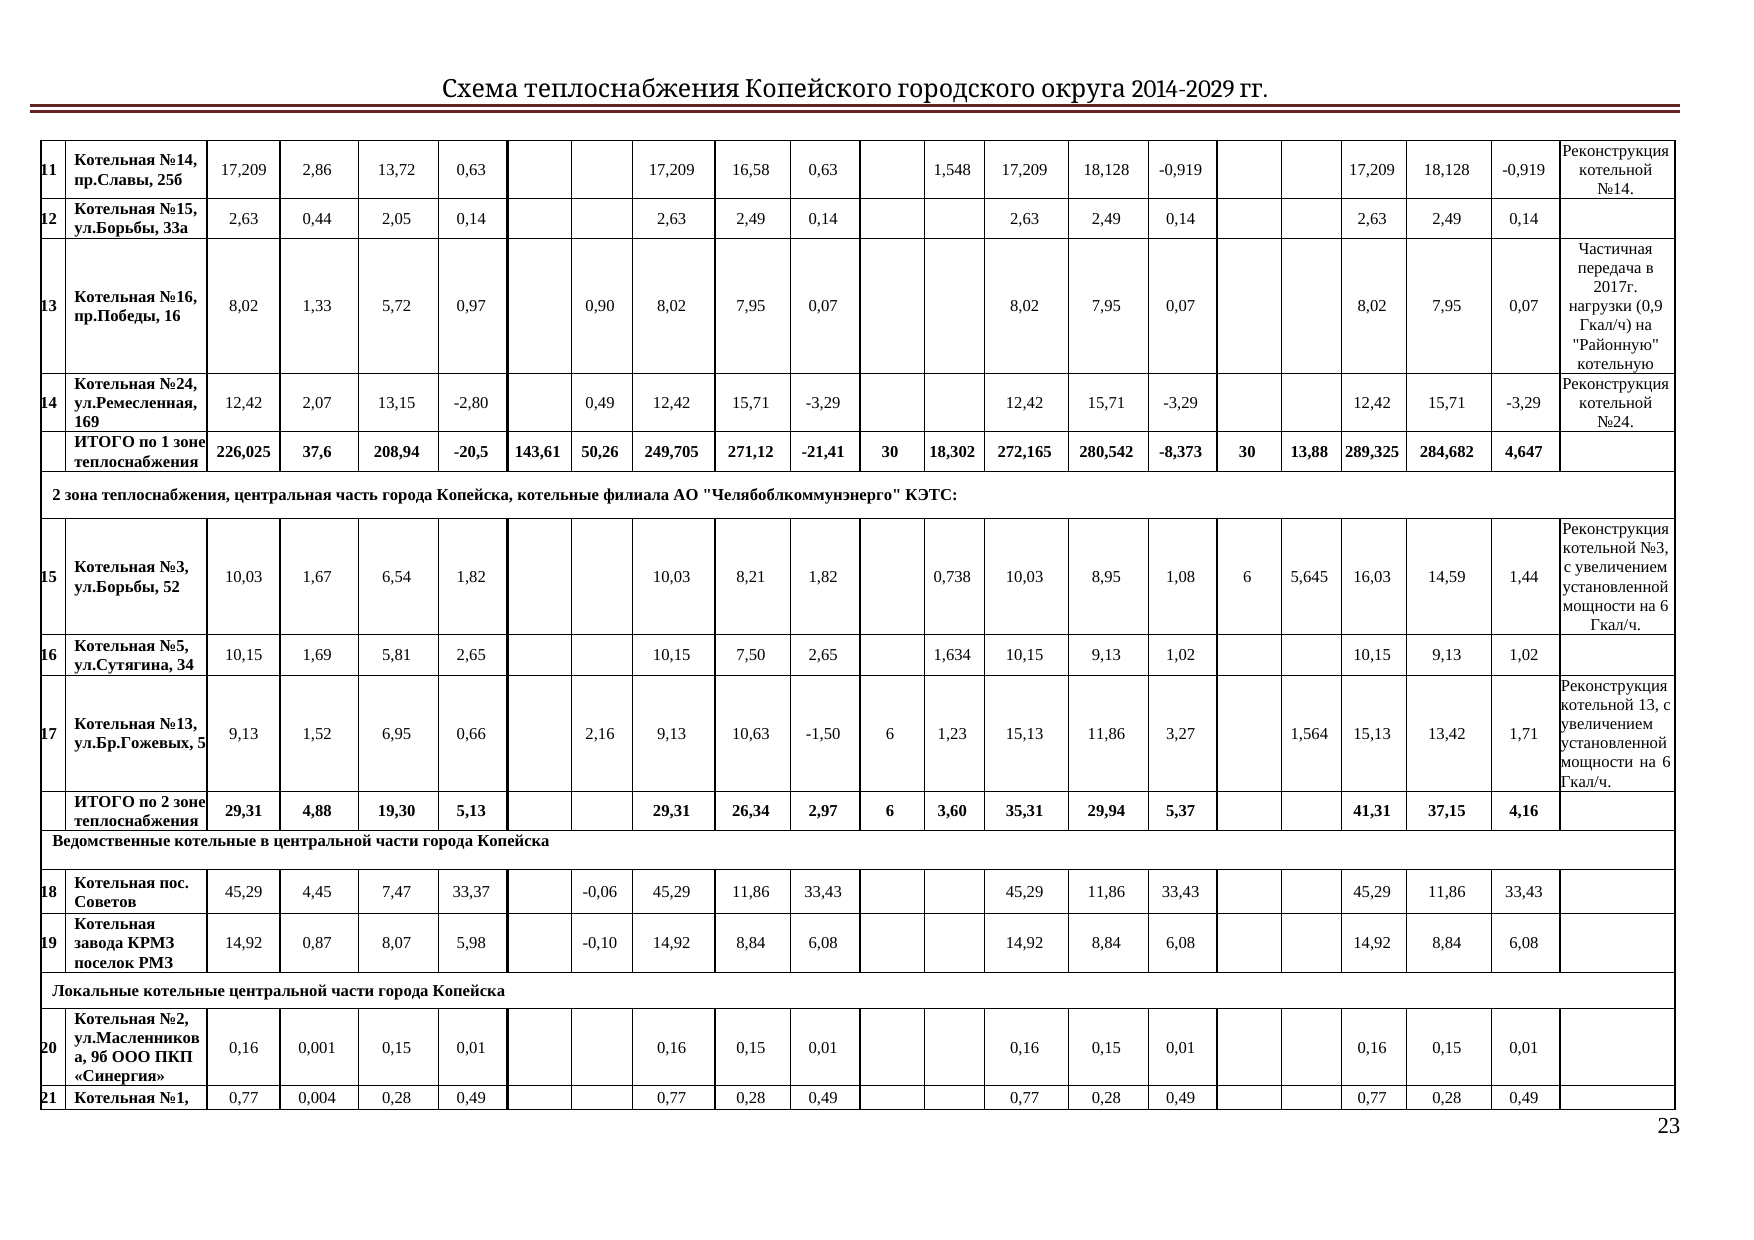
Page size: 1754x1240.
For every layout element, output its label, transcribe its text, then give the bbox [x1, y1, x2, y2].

table_cell Реконструкция котельной №3, с увеличением установленной мощности на 6 Гкал/ч. [1561, 519, 1674, 634]
table_cell 20 [42, 1009, 65, 1085]
table_cell 16,58 [716, 141, 790, 198]
table_cell [1218, 914, 1281, 972]
table_cell 17,209 [985, 141, 1068, 198]
table_cell 5,37 [1149, 792, 1216, 830]
table_cell 0,14 [439, 199, 506, 237]
table_cell 11 [42, 141, 65, 198]
table_cell [572, 792, 632, 830]
table_cell 0,16 [208, 1009, 279, 1085]
table_cell 2,49 [1069, 199, 1148, 237]
table_cell -0,919 [1149, 141, 1216, 198]
table_cell [1282, 792, 1341, 830]
table_cell 29,94 [1069, 792, 1148, 830]
table_cell 45,29 [1342, 870, 1406, 913]
table_cell 6,08 [1149, 914, 1216, 972]
table_cell 2,63 [208, 199, 279, 237]
table_cell Котельная завода КРМЗ поселок РМЗ [66, 914, 206, 972]
table_cell 33,43 [1149, 870, 1216, 913]
table_cell 10,63 [716, 676, 790, 791]
table_cell Котельная №3, ул.Борьбы, 52 [66, 519, 206, 634]
table_cell ИТОГО по 1 зоне теплоснабжения [66, 432, 206, 471]
table_cell [1561, 870, 1674, 913]
table_cell 8,84 [1069, 914, 1148, 972]
table_cell [861, 1009, 924, 1085]
table_cell [509, 914, 571, 972]
table_cell Котельная №2, ул.Масленникова, 9б ООО ПКП «Синергия» [66, 1009, 206, 1085]
table_cell 0,63 [439, 141, 506, 198]
table_cell 8,07 [359, 914, 438, 972]
table_cell 1,564 [1282, 676, 1341, 791]
table_cell 11,86 [1407, 870, 1491, 913]
table_cell -3,29 [1492, 374, 1559, 431]
table_cell 8,84 [716, 914, 790, 972]
table_cell 0,28 [716, 1086, 790, 1109]
table_cell [1218, 1009, 1281, 1085]
table_cell 2,49 [716, 199, 790, 237]
table_cell [925, 199, 984, 237]
table_cell 14,92 [208, 914, 279, 972]
table_cell 0,49 [572, 374, 632, 431]
table_cell [509, 676, 571, 791]
table_cell 2,97 [791, 792, 859, 830]
table_cell 17,209 [1342, 141, 1406, 198]
table_cell [1561, 914, 1674, 972]
table_cell [861, 141, 924, 198]
table_cell Локальные котельные центральной части города Копейска [42, 973, 1674, 1008]
table_cell 0,07 [791, 239, 859, 373]
table_cell 8,02 [1342, 239, 1406, 373]
table_cell 12,42 [985, 374, 1068, 431]
table_cell 272,165 [985, 432, 1068, 471]
table_cell Котельная №13, ул.Бр.Гожевых, 5 [66, 676, 206, 791]
table_cell [572, 519, 632, 634]
table_cell 2,05 [359, 199, 438, 237]
table_cell 2,07 [281, 374, 358, 431]
table_cell 0,14 [791, 199, 859, 237]
table_cell 2,65 [439, 635, 506, 674]
table_cell [1218, 635, 1281, 674]
table_cell 2 зона теплоснабжения, центральная часть города Копейска, котельные филиала АО "Челябоблкоммунэнерго" КЭТС: [42, 472, 1674, 518]
table_cell 1,23 [925, 676, 984, 791]
table_cell [1282, 239, 1341, 373]
table_cell 17,209 [633, 141, 714, 198]
table_cell 1,44 [1492, 519, 1559, 634]
table_cell 1,71 [1492, 676, 1559, 791]
table_cell 7,50 [716, 635, 790, 674]
table_cell 33,43 [1492, 870, 1559, 913]
table_cell 17,209 [208, 141, 279, 198]
table_cell 0,01 [791, 1009, 859, 1085]
table_cell [1282, 870, 1341, 913]
table_cell 6,08 [1492, 914, 1559, 972]
table_cell 0,90 [572, 239, 632, 373]
table_cell 0,004 [281, 1086, 358, 1109]
table_cell 0,14 [1492, 199, 1559, 237]
table_cell [509, 141, 571, 198]
table_cell [509, 870, 571, 913]
table_cell 0,15 [1407, 1009, 1491, 1085]
table_cell 45,29 [208, 870, 279, 913]
table_cell 12,42 [1342, 374, 1406, 431]
table_cell 226,025 [208, 432, 279, 471]
table_cell 15,13 [1342, 676, 1406, 791]
table_cell 14 [42, 374, 65, 431]
table_cell [925, 870, 984, 913]
table_cell 0,16 [1342, 1009, 1406, 1085]
table_cell Ведомственные котельные в центральной части города Копейска [42, 831, 1674, 869]
table_cell 18,128 [1069, 141, 1148, 198]
table_cell [861, 199, 924, 237]
table_cell 0,01 [1149, 1009, 1216, 1085]
table_cell 10,15 [208, 635, 279, 674]
table_cell 7,95 [1407, 239, 1491, 373]
table_cell 0,87 [281, 914, 358, 972]
table_cell 1,82 [791, 519, 859, 634]
table_cell Котельная №15, ул.Борьбы, 33а [66, 199, 206, 237]
table_cell [509, 519, 571, 634]
table_cell [42, 432, 65, 471]
table_cell 4,88 [281, 792, 358, 830]
table_cell [1218, 374, 1281, 431]
table_cell 8,02 [208, 239, 279, 373]
table_cell 29,31 [208, 792, 279, 830]
table_cell 14,92 [1342, 914, 1406, 972]
table_cell ИТОГО по 2 зоне теплоснабжения [66, 792, 206, 830]
table_cell [861, 374, 924, 431]
table_cell [861, 870, 924, 913]
table_cell 6 [1218, 519, 1281, 634]
table_cell Реконструкция котельной 13, с увеличением установленной мощности на 6 Гкал/ч. [1561, 676, 1674, 791]
table_cell 1,82 [439, 519, 506, 634]
table_cell 0,49 [439, 1086, 506, 1109]
table_cell [1561, 199, 1674, 237]
table_cell 289,325 [1342, 432, 1406, 471]
table_cell 50,26 [572, 432, 632, 471]
table_cell 6,95 [359, 676, 438, 791]
table_cell 29,31 [633, 792, 714, 830]
table_cell [509, 199, 571, 237]
table_cell [861, 914, 924, 972]
table_cell [1561, 1009, 1674, 1085]
table_cell 8,02 [985, 239, 1068, 373]
table_cell 13 [42, 239, 65, 373]
table_cell 33,37 [439, 870, 506, 913]
table_cell 10,03 [985, 519, 1068, 634]
table_cell 6,54 [359, 519, 438, 634]
table_cell 5,13 [439, 792, 506, 830]
table_cell 10,15 [985, 635, 1068, 674]
table_cell [572, 1086, 632, 1109]
table_cell [1282, 374, 1341, 431]
table_cell 15 [42, 519, 65, 634]
table_cell -0,10 [572, 914, 632, 972]
table_cell 37,6 [281, 432, 358, 471]
table_cell 284,682 [1407, 432, 1491, 471]
table_cell 8,02 [633, 239, 714, 373]
table_cell [925, 914, 984, 972]
table_cell [925, 1086, 984, 1109]
table_cell 18,128 [1407, 141, 1491, 198]
table_cell 14,59 [1407, 519, 1491, 634]
table_cell 15,13 [985, 676, 1068, 791]
table_cell 0,15 [716, 1009, 790, 1085]
table_cell Реконструкция котельной №14. [1561, 141, 1674, 198]
table_cell [861, 519, 924, 634]
table_cell 2,63 [1342, 199, 1406, 237]
table_cell [1282, 635, 1341, 674]
table_cell 0,738 [925, 519, 984, 634]
table_cell 0,77 [208, 1086, 279, 1109]
table_cell 37,15 [1407, 792, 1491, 830]
table_cell [1282, 199, 1341, 237]
table_cell 11,86 [1069, 870, 1148, 913]
table_cell Реконструкция котельной №24. [1561, 374, 1674, 431]
table_cell 1,02 [1492, 635, 1559, 674]
table_cell [572, 635, 632, 674]
table_cell 12 [42, 199, 65, 237]
table_cell [572, 1009, 632, 1085]
table_cell -3,29 [791, 374, 859, 431]
table_cell 41,31 [1342, 792, 1406, 830]
table_cell 14,92 [633, 914, 714, 972]
table_cell 12,42 [208, 374, 279, 431]
table_cell [509, 1086, 571, 1109]
table_cell 0,01 [439, 1009, 506, 1085]
table_cell 8,84 [1407, 914, 1491, 972]
table_cell 0,77 [1342, 1086, 1406, 1109]
table_cell 8,95 [1069, 519, 1148, 634]
table_cell Котельная пос. Советов [66, 870, 206, 913]
table_cell 13,42 [1407, 676, 1491, 791]
table_cell 13,88 [1282, 432, 1341, 471]
table_cell 0,77 [633, 1086, 714, 1109]
table_cell 0,49 [791, 1086, 859, 1109]
table_cell 0,01 [1492, 1009, 1559, 1085]
table_cell 13,15 [359, 374, 438, 431]
table_cell 7,95 [1069, 239, 1148, 373]
table_cell 208,94 [359, 432, 438, 471]
table_cell 0,15 [359, 1009, 438, 1085]
table_cell 8,21 [716, 519, 790, 634]
table_cell 2,63 [985, 199, 1068, 237]
table_cell 26,34 [716, 792, 790, 830]
table_cell 9,13 [1407, 635, 1491, 674]
table_cell 18 [42, 870, 65, 913]
table_cell [861, 1086, 924, 1109]
table_cell 30 [1218, 432, 1281, 471]
table_cell -1,50 [791, 676, 859, 791]
table_cell 1,67 [281, 519, 358, 634]
table_cell [1218, 676, 1281, 791]
table_cell Котельная №16, пр.Победы, 16 [66, 239, 206, 373]
table_cell -8,373 [1149, 432, 1216, 471]
table_cell [509, 792, 571, 830]
table_cell 0,97 [439, 239, 506, 373]
table_cell 1,634 [925, 635, 984, 674]
table_cell Частичная передача в 2017г. нагрузки (0,9 Гкал/ч) на "Районную" котельную [1561, 239, 1674, 373]
table_cell 0,44 [281, 199, 358, 237]
table_cell 6 [861, 676, 924, 791]
table_cell [1561, 432, 1674, 471]
table_cell 2,65 [791, 635, 859, 674]
table_cell 45,29 [985, 870, 1068, 913]
table_cell [1218, 1086, 1281, 1109]
table_cell [925, 1009, 984, 1085]
table_cell 13,72 [359, 141, 438, 198]
table_cell 1,548 [925, 141, 984, 198]
table_cell 33,43 [791, 870, 859, 913]
table_cell 18,302 [925, 432, 984, 471]
table_cell 5,81 [359, 635, 438, 674]
table_cell 6,08 [791, 914, 859, 972]
table_cell 19 [42, 914, 65, 972]
table_cell 0,001 [281, 1009, 358, 1085]
table_cell 249,705 [633, 432, 714, 471]
table_cell [1218, 870, 1281, 913]
table_cell 280,542 [1069, 432, 1148, 471]
table_cell 0,15 [1069, 1009, 1148, 1085]
table_cell 15,71 [716, 374, 790, 431]
table_cell 0,16 [985, 1009, 1068, 1085]
table_cell 2,86 [281, 141, 358, 198]
table_cell 0,14 [1149, 199, 1216, 237]
table_cell [1282, 1086, 1341, 1109]
table_cell 10,15 [633, 635, 714, 674]
table_cell 143,61 [509, 432, 571, 471]
table_cell [861, 635, 924, 674]
table_cell 1,02 [1149, 635, 1216, 674]
table_cell [509, 374, 571, 431]
table_cell 15,71 [1069, 374, 1148, 431]
table_cell 12,42 [633, 374, 714, 431]
table_cell -0,06 [572, 870, 632, 913]
table_cell 9,13 [633, 676, 714, 791]
table_cell [1282, 1009, 1341, 1085]
table_cell 0,16 [633, 1009, 714, 1085]
table_cell 0,07 [1149, 239, 1216, 373]
table_cell 2,16 [572, 676, 632, 791]
table_cell -20,5 [439, 432, 506, 471]
table_cell [572, 199, 632, 237]
table_cell Котельная №24, ул.Ремесленная, 169 [66, 374, 206, 431]
table_cell 1,33 [281, 239, 358, 373]
table_cell 0,28 [359, 1086, 438, 1109]
table_cell Котельная №14, пр.Славы, 25б [66, 141, 206, 198]
table_cell -0,919 [1492, 141, 1559, 198]
table_cell 3,60 [925, 792, 984, 830]
table_cell 0,66 [439, 676, 506, 791]
table_cell [1282, 914, 1341, 972]
table_cell 5,72 [359, 239, 438, 373]
table_cell 7,47 [359, 870, 438, 913]
table_cell 4,16 [1492, 792, 1559, 830]
table_cell [509, 635, 571, 674]
table_cell [1282, 141, 1341, 198]
table_cell 10,03 [208, 519, 279, 634]
table_cell [1218, 792, 1281, 830]
table_cell -2,80 [439, 374, 506, 431]
table_cell Котельная №1, [66, 1086, 206, 1109]
table_cell [509, 1009, 571, 1085]
table_cell 2,63 [633, 199, 714, 237]
table_cell 10,03 [633, 519, 714, 634]
table_cell 5,98 [439, 914, 506, 972]
table_cell [1561, 635, 1674, 674]
table_cell [1561, 1086, 1674, 1109]
table_cell 0,07 [1492, 239, 1559, 373]
table_cell [572, 141, 632, 198]
table_cell -3,29 [1149, 374, 1216, 431]
table_cell 45,29 [633, 870, 714, 913]
table_cell [925, 374, 984, 431]
table_cell 14,92 [985, 914, 1068, 972]
table_cell [861, 239, 924, 373]
table_cell 0,49 [1492, 1086, 1559, 1109]
table_cell 9,13 [208, 676, 279, 791]
table_cell 2,49 [1407, 199, 1491, 237]
table_cell 9,13 [1069, 635, 1148, 674]
table_cell 17 [42, 676, 65, 791]
table_cell 4,45 [281, 870, 358, 913]
table_cell 16 [42, 635, 65, 674]
table_cell 0,28 [1407, 1086, 1491, 1109]
table_cell 4,647 [1492, 432, 1559, 471]
table_cell 15,71 [1407, 374, 1491, 431]
table_cell [509, 239, 571, 373]
table_cell 7,95 [716, 239, 790, 373]
table_cell 0,77 [985, 1086, 1068, 1109]
table_cell -21,41 [791, 432, 859, 471]
table_cell [1561, 792, 1674, 830]
table_cell 11,86 [1069, 676, 1148, 791]
table_cell [925, 239, 984, 373]
table_cell 1,08 [1149, 519, 1216, 634]
table_cell [1218, 141, 1281, 198]
table_cell 21 [42, 1086, 65, 1109]
table_cell 271,12 [716, 432, 790, 471]
table_cell 0,49 [1149, 1086, 1216, 1109]
table_cell 30 [861, 432, 924, 471]
table_cell 0,28 [1069, 1086, 1148, 1109]
table_cell 0,63 [791, 141, 859, 198]
table_cell 35,31 [985, 792, 1068, 830]
table_cell [42, 792, 65, 830]
table_cell 1,69 [281, 635, 358, 674]
table_cell 1,52 [281, 676, 358, 791]
table_cell [1218, 239, 1281, 373]
table_cell Котельная №5, ул.Сутягина, 34 [66, 635, 206, 674]
table_cell 16,03 [1342, 519, 1406, 634]
table_cell 3,27 [1149, 676, 1216, 791]
table_cell 19,30 [359, 792, 438, 830]
table_cell 10,15 [1342, 635, 1406, 674]
table_cell 5,645 [1282, 519, 1341, 634]
table_cell 6 [861, 792, 924, 830]
table_cell [1218, 199, 1281, 237]
table_cell 11,86 [716, 870, 790, 913]
